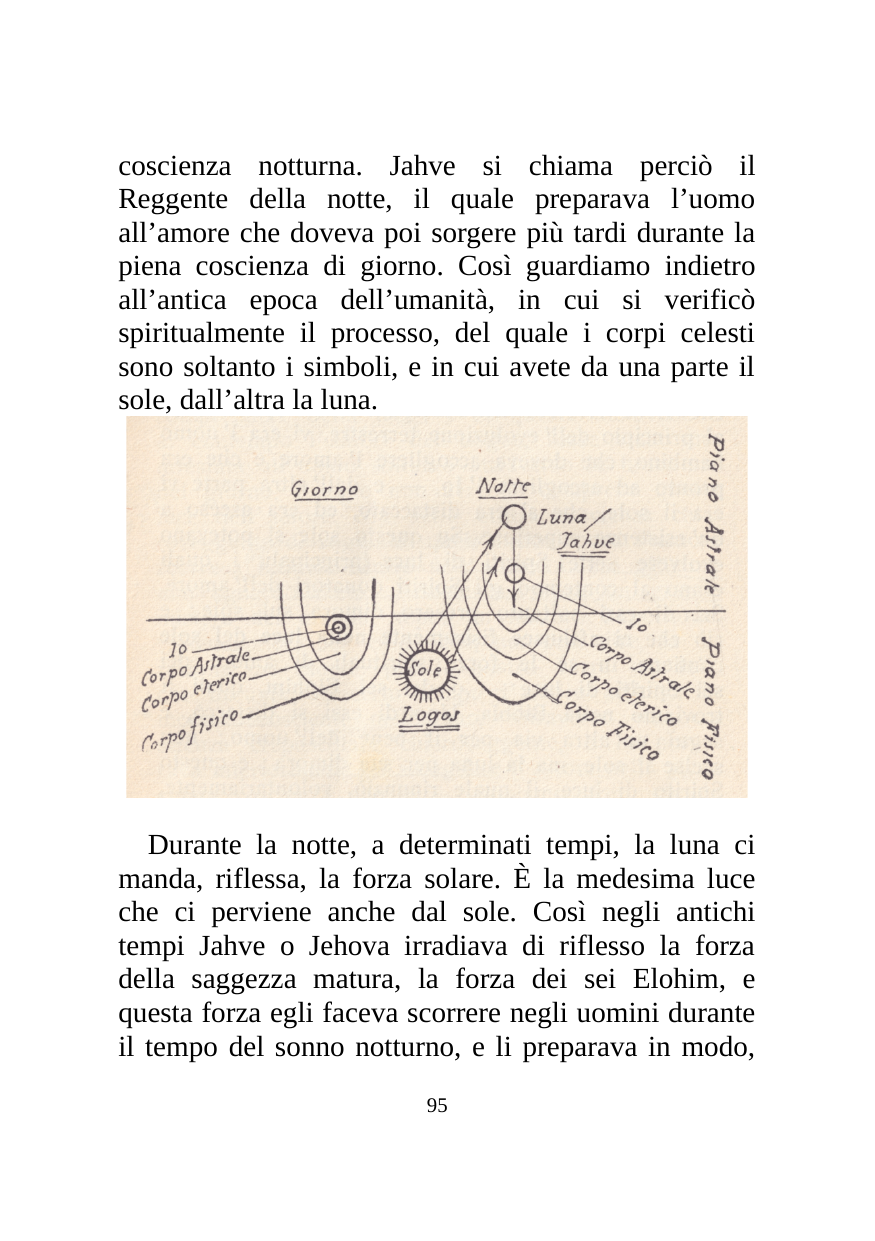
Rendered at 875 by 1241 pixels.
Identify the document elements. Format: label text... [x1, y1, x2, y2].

text Durante la notte, a determinati tempi, la luna ci manda, riflessa, la forza solare. È la medesima luce che ci perviene anche dal sole. Così negli antichi tempi Jahve o Jehova irradiava di riflesso la forza della saggezza matura, la forza dei sei Elohim, e questa forza egli faceva scorrere negli uomini durante il tempo del sonno notturno, e li preparava in modo, [118, 827, 756, 1062]
picture [126, 416, 748, 798]
text coscienza notturna. Jahve si chiama perciò il Reggente della notte, il quale preparava l’uomo all’amore che doveva poi sorgere più tardi durante la piena coscienza di giorno. Così guardiamo indietro all’antica epoca dell’umanità, in cui si verificò spiritualmente il processo, del quale i corpi celesti sono soltanto i simboli, e in cui avete da una parte il sole, dall’altra la luna. [118, 148, 756, 416]
